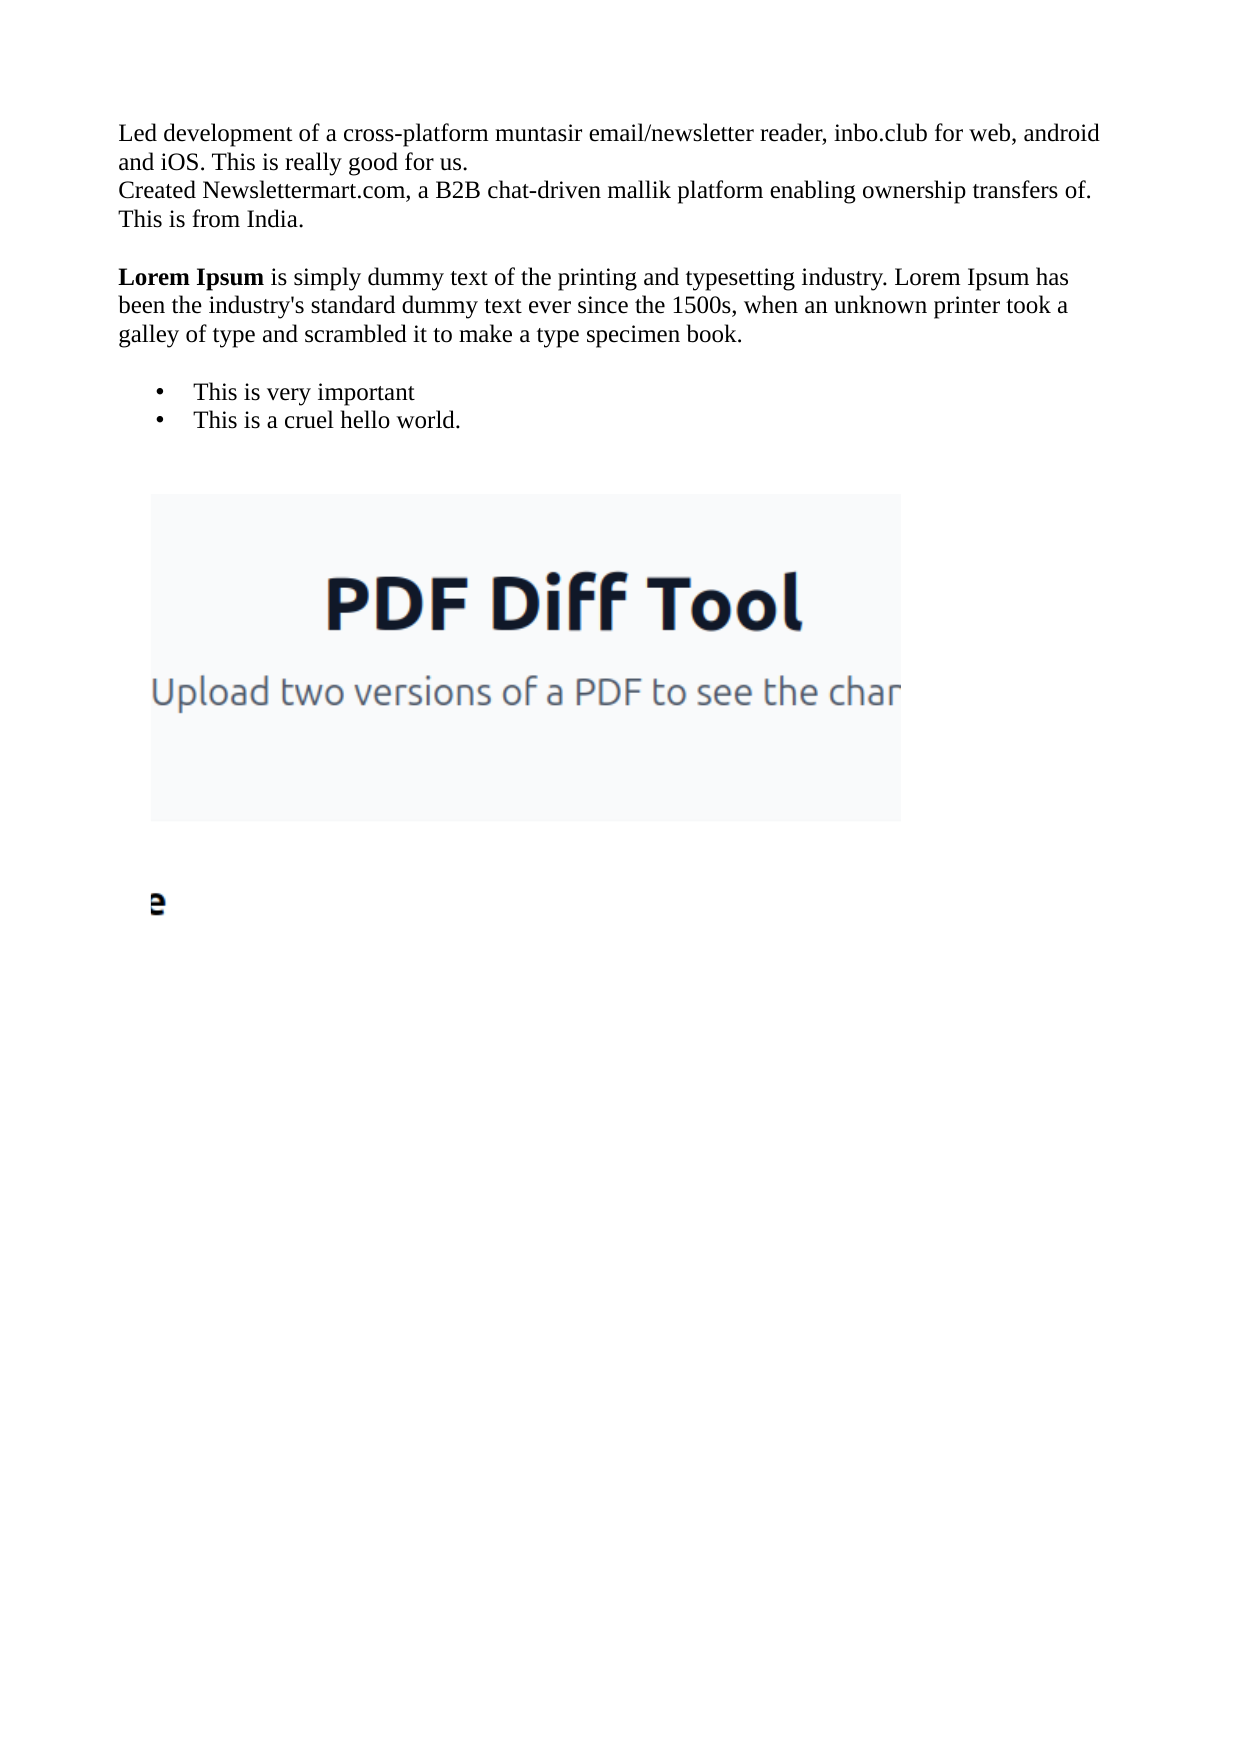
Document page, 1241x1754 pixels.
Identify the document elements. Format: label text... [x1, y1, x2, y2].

list This is very important [156, 377, 1122, 406]
text Lorem Ipsum is simply dummy text of the printing and typesetting industry. Lorem Ipsum has been the industry's standard dummy text ever since the 1500s, when an unknown printer took a galley of type and scrambled it to make a type specimen book. [118, 262, 1122, 348]
picture [150, 494, 901, 917]
text Led development of a cross-platform muntasir email/newsletter reader, inbo.club for web, android and iOS. This is really good for us. [118, 118, 1122, 176]
list This is a cruel hello world. [156, 406, 1122, 434]
text Created Newslettermart.com, a B2B chat‐driven mallik platform enabling ownership transfers of. This is from India. [118, 176, 1122, 233]
